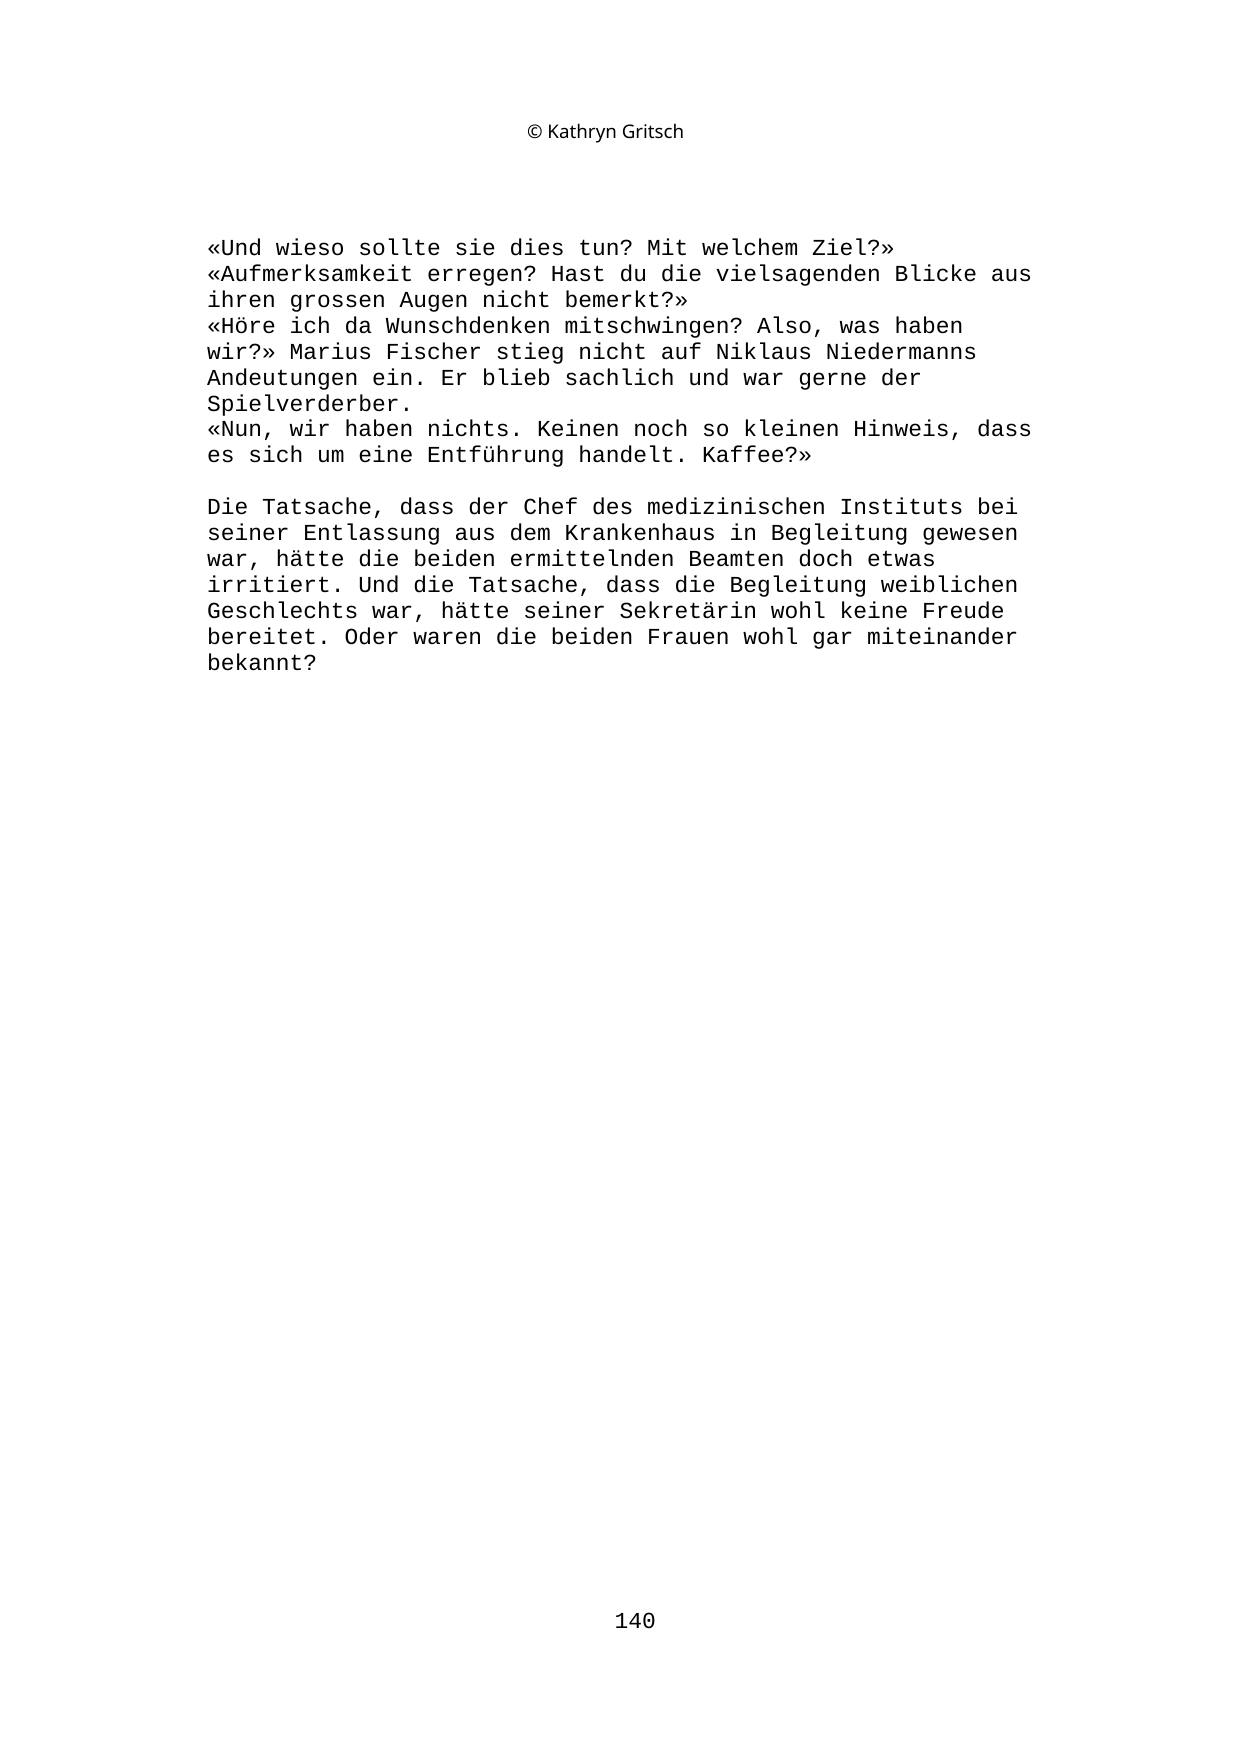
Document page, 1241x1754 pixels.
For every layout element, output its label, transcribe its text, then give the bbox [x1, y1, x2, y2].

text «Höre ich da Wunschdenken mitschwingen? Also, was haben wir?» Marius Fischer stieg nicht auf Niklaus Niedermanns Andeutungen ein. Er blieb sachlich und war gerne der Spielverderber. [207, 314, 1034, 418]
text «Nun, wir haben nichts. Keinen noch so kleinen Hinweis, dass es sich um eine Entführung handelt. Kaffee?» [207, 418, 1034, 470]
text Die Tatsache, dass der Chef des medizinischen Instituts bei seiner Entlassung aus dem Krankenhaus in Begleitung gewesen war, hätte die beiden ermittelnden Beamten doch etwas irritiert. Und die Tatsache, dass die Begleitung weiblichen Geschlechts war, hätte seiner Sekretärin wohl keine Freude bereitet. Oder waren die beiden Frauen wohl gar miteinander bekannt? [207, 496, 1034, 677]
text «Aufmerksamkeit erregen? Hast du die vielsagenden Blicke aus ihren grossen Augen nicht bemerkt?» [207, 262, 1034, 314]
text «Und wieso sollte sie dies tun? Mit welchem Ziel?» [207, 236, 1034, 262]
